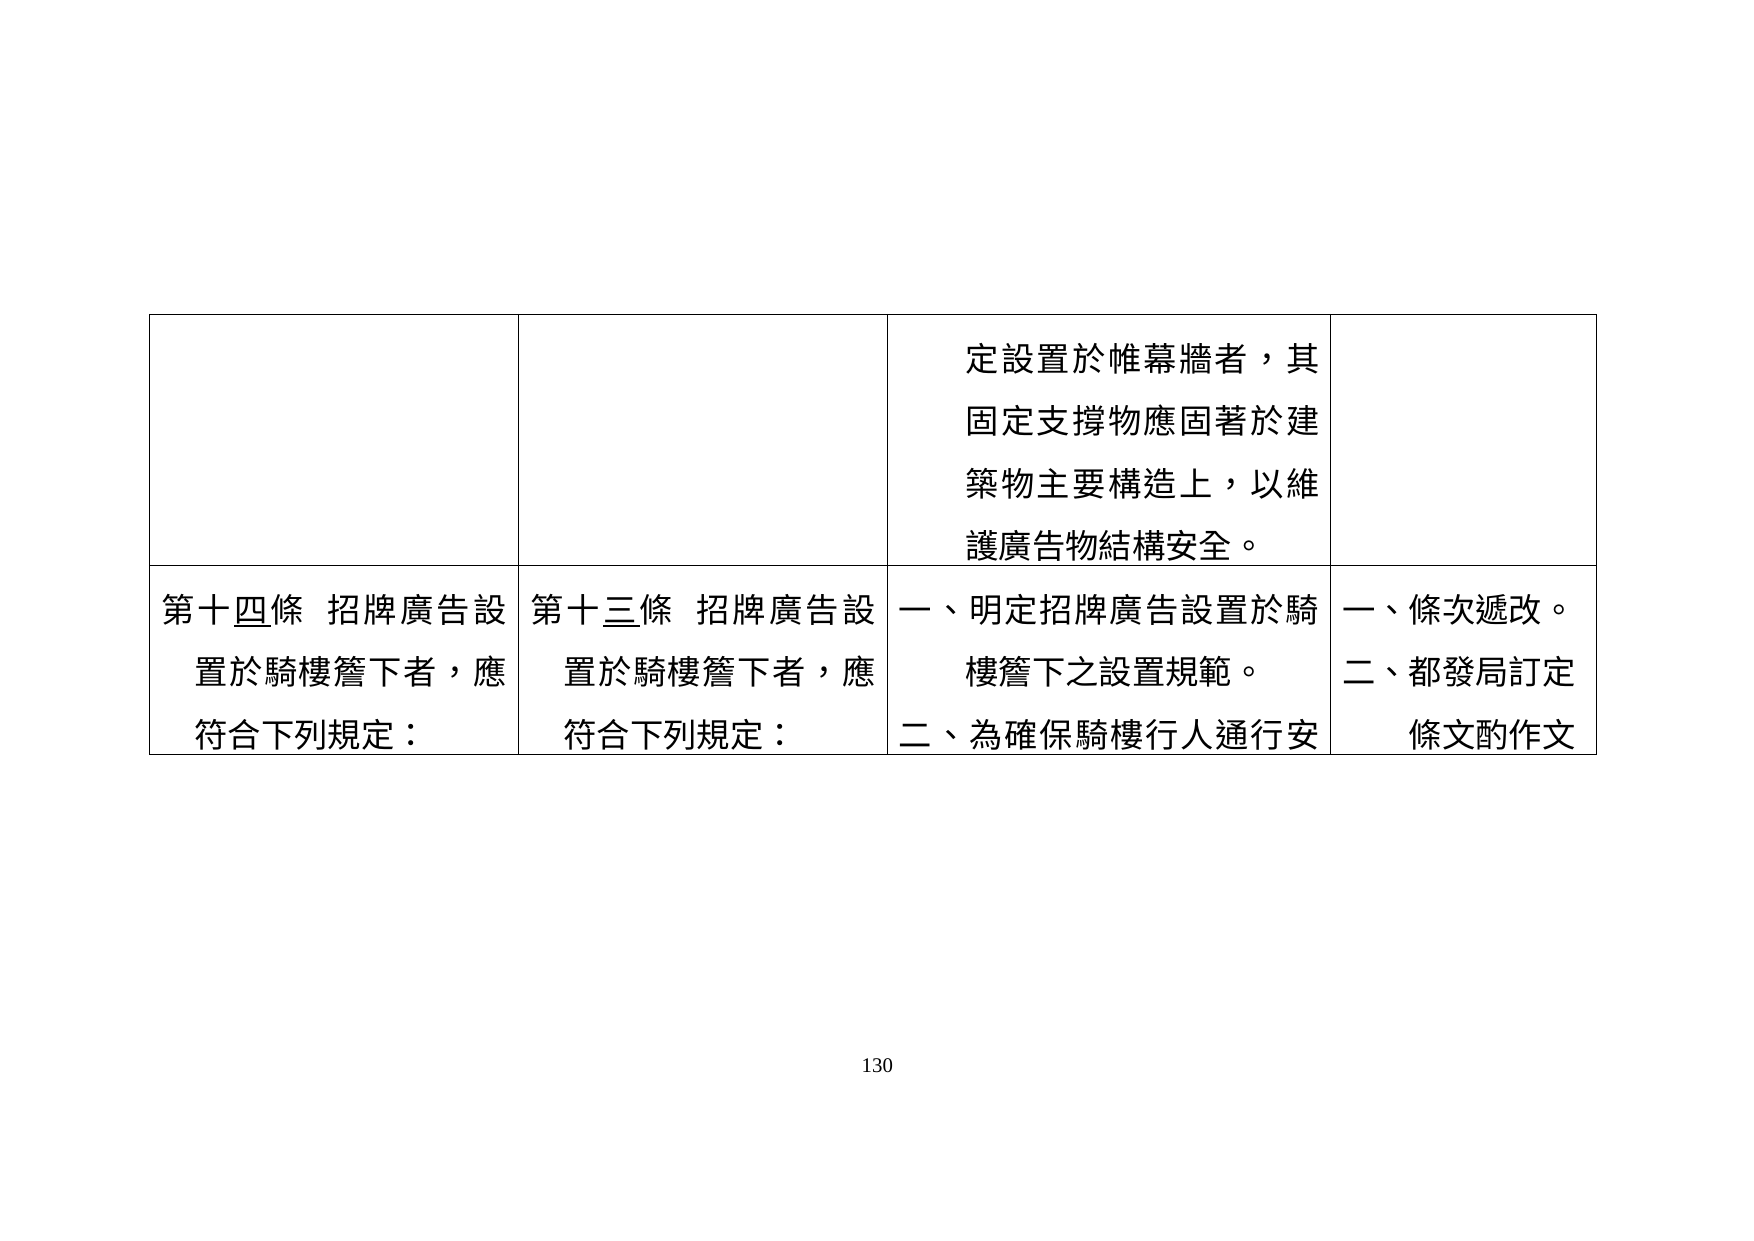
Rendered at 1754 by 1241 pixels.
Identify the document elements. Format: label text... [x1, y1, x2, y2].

table_cell 第十四條 招牌廣告設置於騎樓簷下者，應符合下列規定： [150, 566, 518, 753]
table_cell 第十三條 招牌廣告設置於騎樓簷下者，應符合下列規定： [519, 566, 887, 753]
table_cell 一、明定招牌廣告設置於騎樓簷下之設置規範。 二、為確保騎樓行人通行安 [888, 566, 1330, 753]
table_cell 定設置於帷幕牆者，其固定支撐物應固著於建築物主要構造上，以維護廣告物結構安全。 [888, 315, 1330, 565]
table_cell 一、條次遞改。 二、都發局訂定條文酌作文 [1331, 566, 1596, 753]
table_cell [519, 315, 887, 565]
table_cell [150, 315, 518, 565]
table_cell [1331, 315, 1596, 565]
